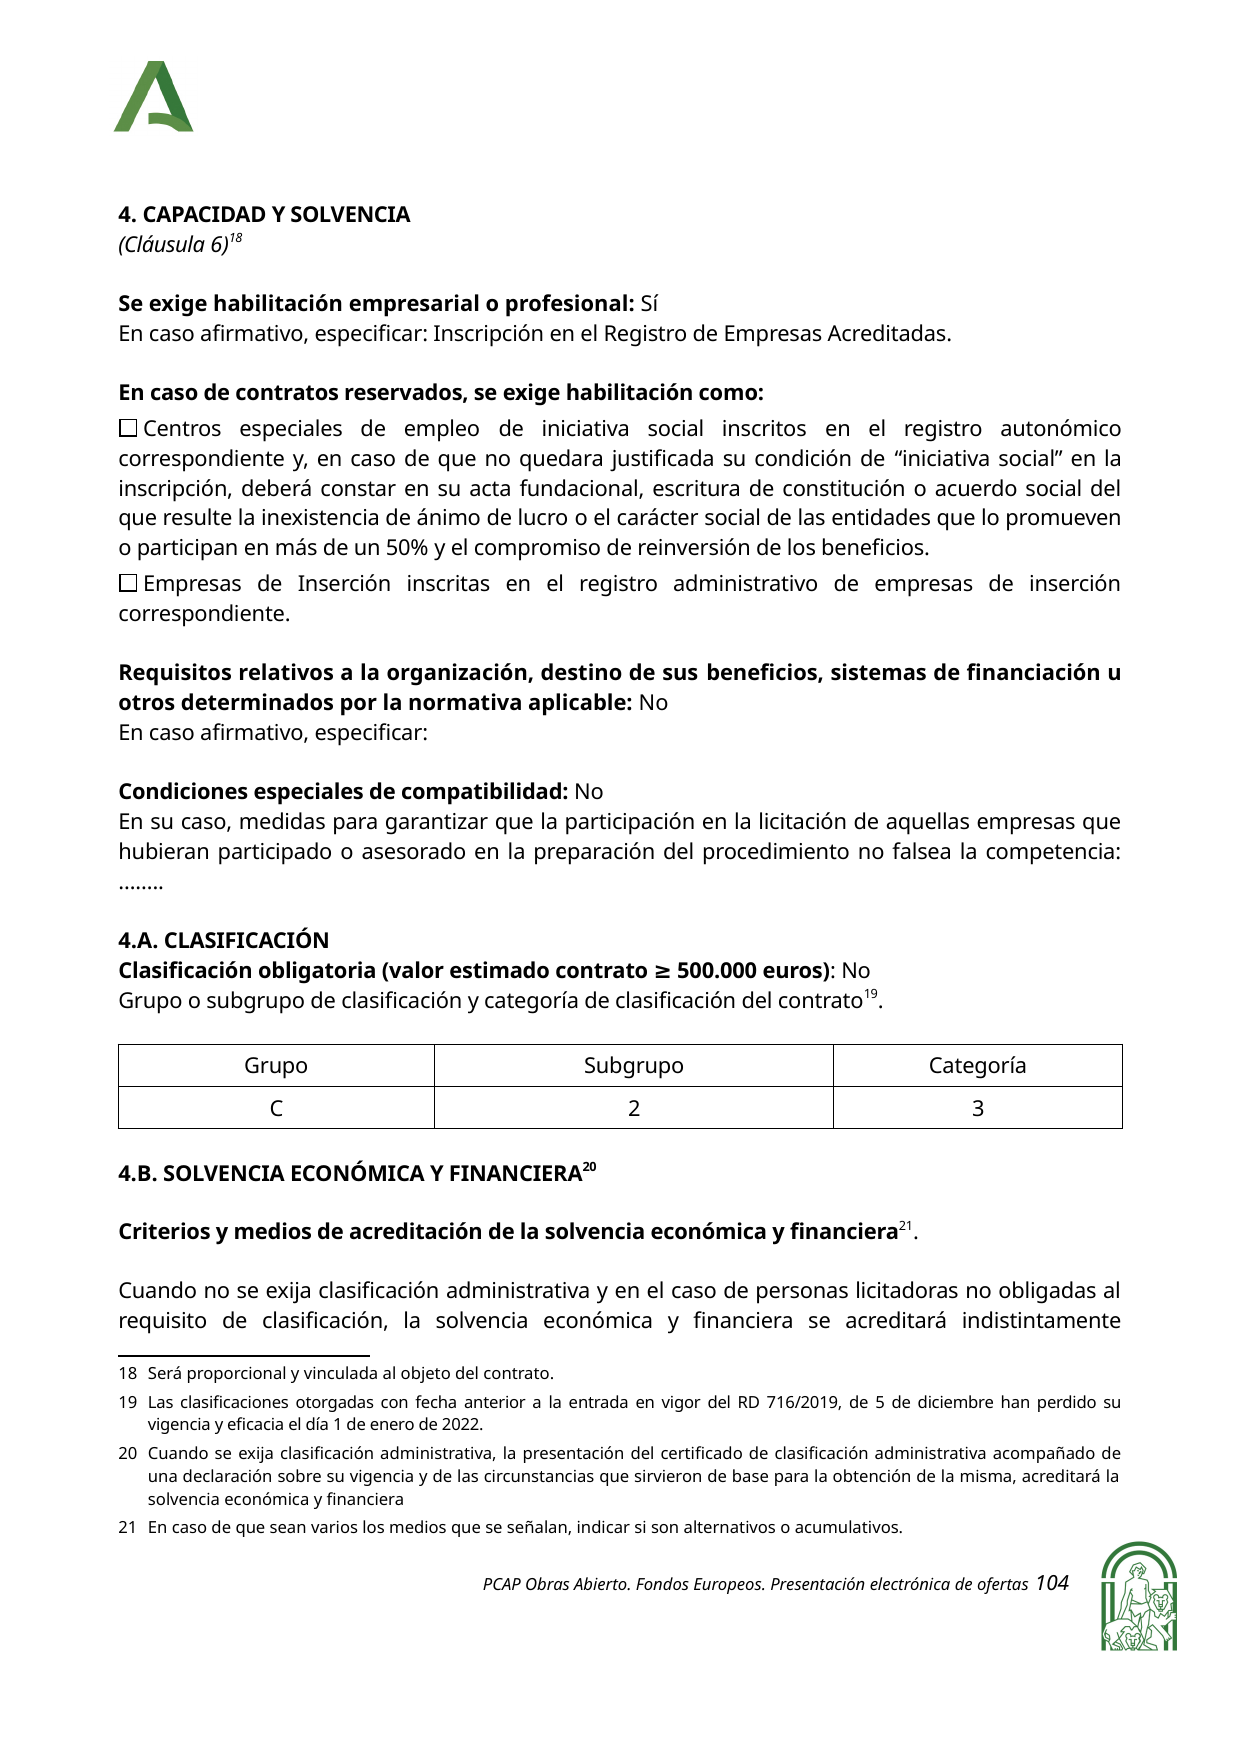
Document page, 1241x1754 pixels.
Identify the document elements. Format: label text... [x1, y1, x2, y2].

text Condiciones especiales de compatibilidad: No [118, 776, 1122, 806]
text Requisitos relativos a la organización, destino de sus beneficios, sistemas de financiación u otros determinados por la normativa aplicable: No [118, 657, 1122, 717]
text (Cláusula 6) [118, 229, 1122, 259]
text En caso de que sean varios los medios que se señalan, indicar si son alternativos o acumulativos. [118, 1516, 1122, 1538]
text En caso afirmativo, especificar: Inscripción en el Registro de Empresas Acreditadas. [118, 318, 1122, 347]
table_cell 3 [834, 1087, 1122, 1128]
text En caso afirmativo, especificar: [118, 717, 1122, 747]
text Clasificación obligatoria (valor estimado contrato ≥ 500.000 euros): No [118, 955, 1122, 985]
text Cuando no se exija clasificación administrativa y en el caso de personas licitadoras no obligadas al requisito de clasificación, la solvencia económica y financiera se acreditará indistintamente [118, 1275, 1122, 1334]
text En caso de contratos reservados, se exige habilitación como: [118, 377, 1122, 407]
text Criterios y medios de acreditación de la solvencia económica y financiera. [118, 1216, 1122, 1246]
text Será proporcional y vinculada al objeto del contrato. [118, 1362, 1122, 1384]
text 4.A. CLASIFICACIÓN [118, 925, 1122, 955]
text Centros especiales de empleo de iniciativa social inscritos en el registro autonómico correspondiente y, en caso de que no quedara justificada su condición de “iniciativa social” en la inscripción, deberá constar en su acta fundacional, escritura de constitución o acuerdo social del que resulte la inexistencia de ánimo de lucro o el carácter social de las entidades que lo promueven o participan en más de un 50% y el compromiso de reinversión de los beneficios. [118, 413, 1122, 562]
text 4.B. SOLVENCIA ECONÓMICA Y FINANCIERA [118, 1158, 1122, 1188]
table_header Categoría [834, 1045, 1122, 1086]
table_cell 2 [435, 1087, 833, 1128]
picture [109, 56, 198, 136]
text Grupo o subgrupo de clasificación y categoría de clasificación del contrato. [118, 985, 1122, 1015]
table_header Subgrupo [435, 1045, 833, 1086]
text 4. CAPACIDAD Y SOLVENCIA [118, 199, 1122, 229]
table_cell C [119, 1087, 434, 1128]
text Cuando se exija clasificación administrativa, la presentación del certificado de clasificación administrativa acompañado de una declaración sobre su vigencia y de las circunstancias que sirvieron de base para la obtención de la misma, acreditará la solvencia económica y financiera [118, 1442, 1122, 1510]
text Empresas de Inserción inscritas en el registro administrativo de empresas de inserción correspondiente. [118, 568, 1122, 627]
text Las clasificaciones otorgadas con fecha anterior a la entrada en vigor del RD 716/2019, de 5 de diciembre han perdido su vigencia y eficacia el día 1 de enero de 2022. [118, 1390, 1122, 1436]
text Se exige habilitación empresarial o profesional: Sí [118, 288, 1122, 318]
picture [1100, 1540, 1178, 1652]
text En su caso, medidas para garantizar que la participación en la licitación de aquellas empresas que hubieran participado o asesorado en la preparación del procedimiento no falsea la competencia: …….. [118, 806, 1122, 896]
table_header Grupo [119, 1045, 434, 1086]
